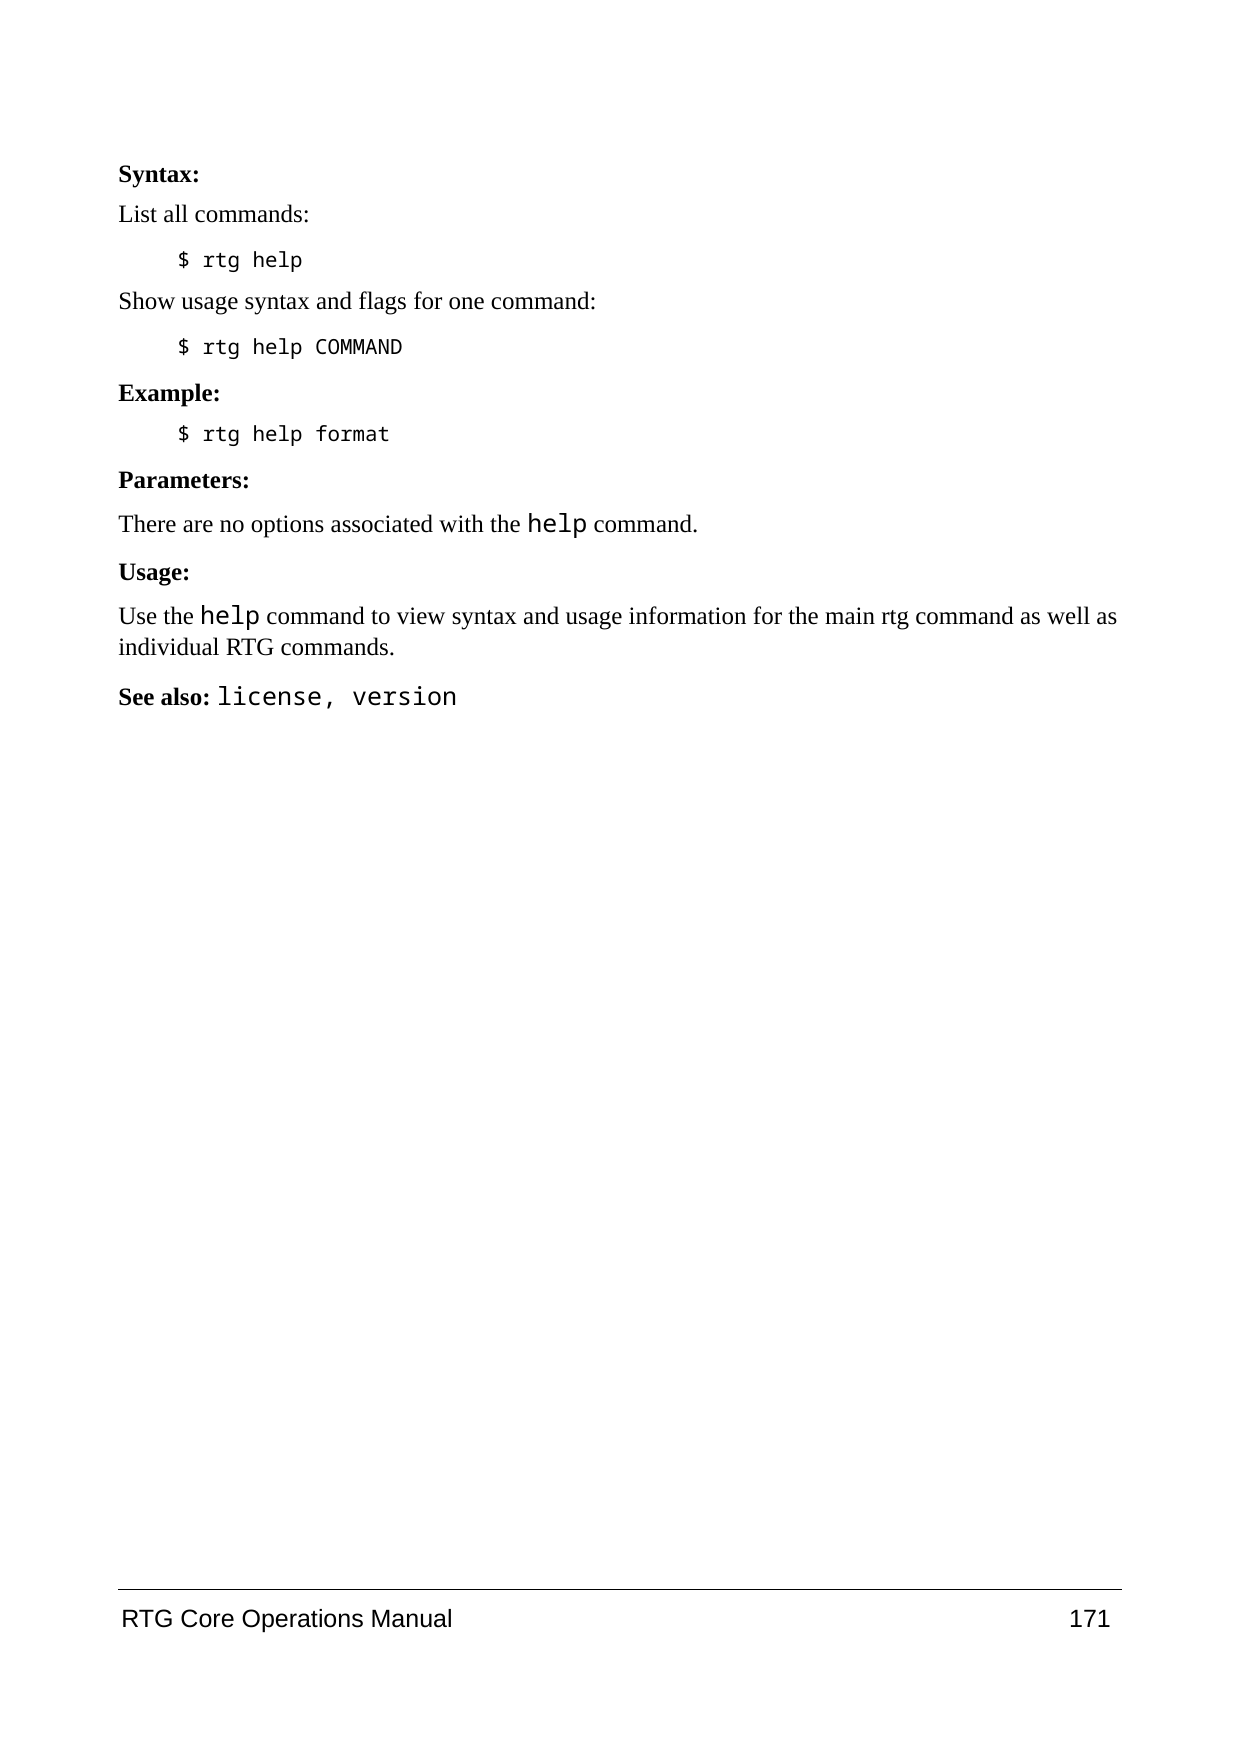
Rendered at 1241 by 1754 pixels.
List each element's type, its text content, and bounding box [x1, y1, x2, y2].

subtitle Syntax: [118, 159, 1122, 187]
text $ rtg help format [177, 419, 1122, 447]
text $ rtg help [177, 246, 1122, 274]
text Show usage syntax and flags for one command: [118, 286, 1122, 314]
text List all commands: [118, 199, 1122, 228]
subtitle Example: [118, 378, 1122, 407]
text See also: license, version [118, 678, 1122, 712]
text There are no options associated with the help command. [118, 506, 1122, 540]
text Use the help command to view syntax and usage information for the main rtg command as well as individual RTG commands. [118, 598, 1122, 661]
subtitle Parameters: [118, 465, 1122, 494]
subtitle Usage: [118, 557, 1122, 586]
text $ rtg help COMMAND [177, 332, 1122, 361]
